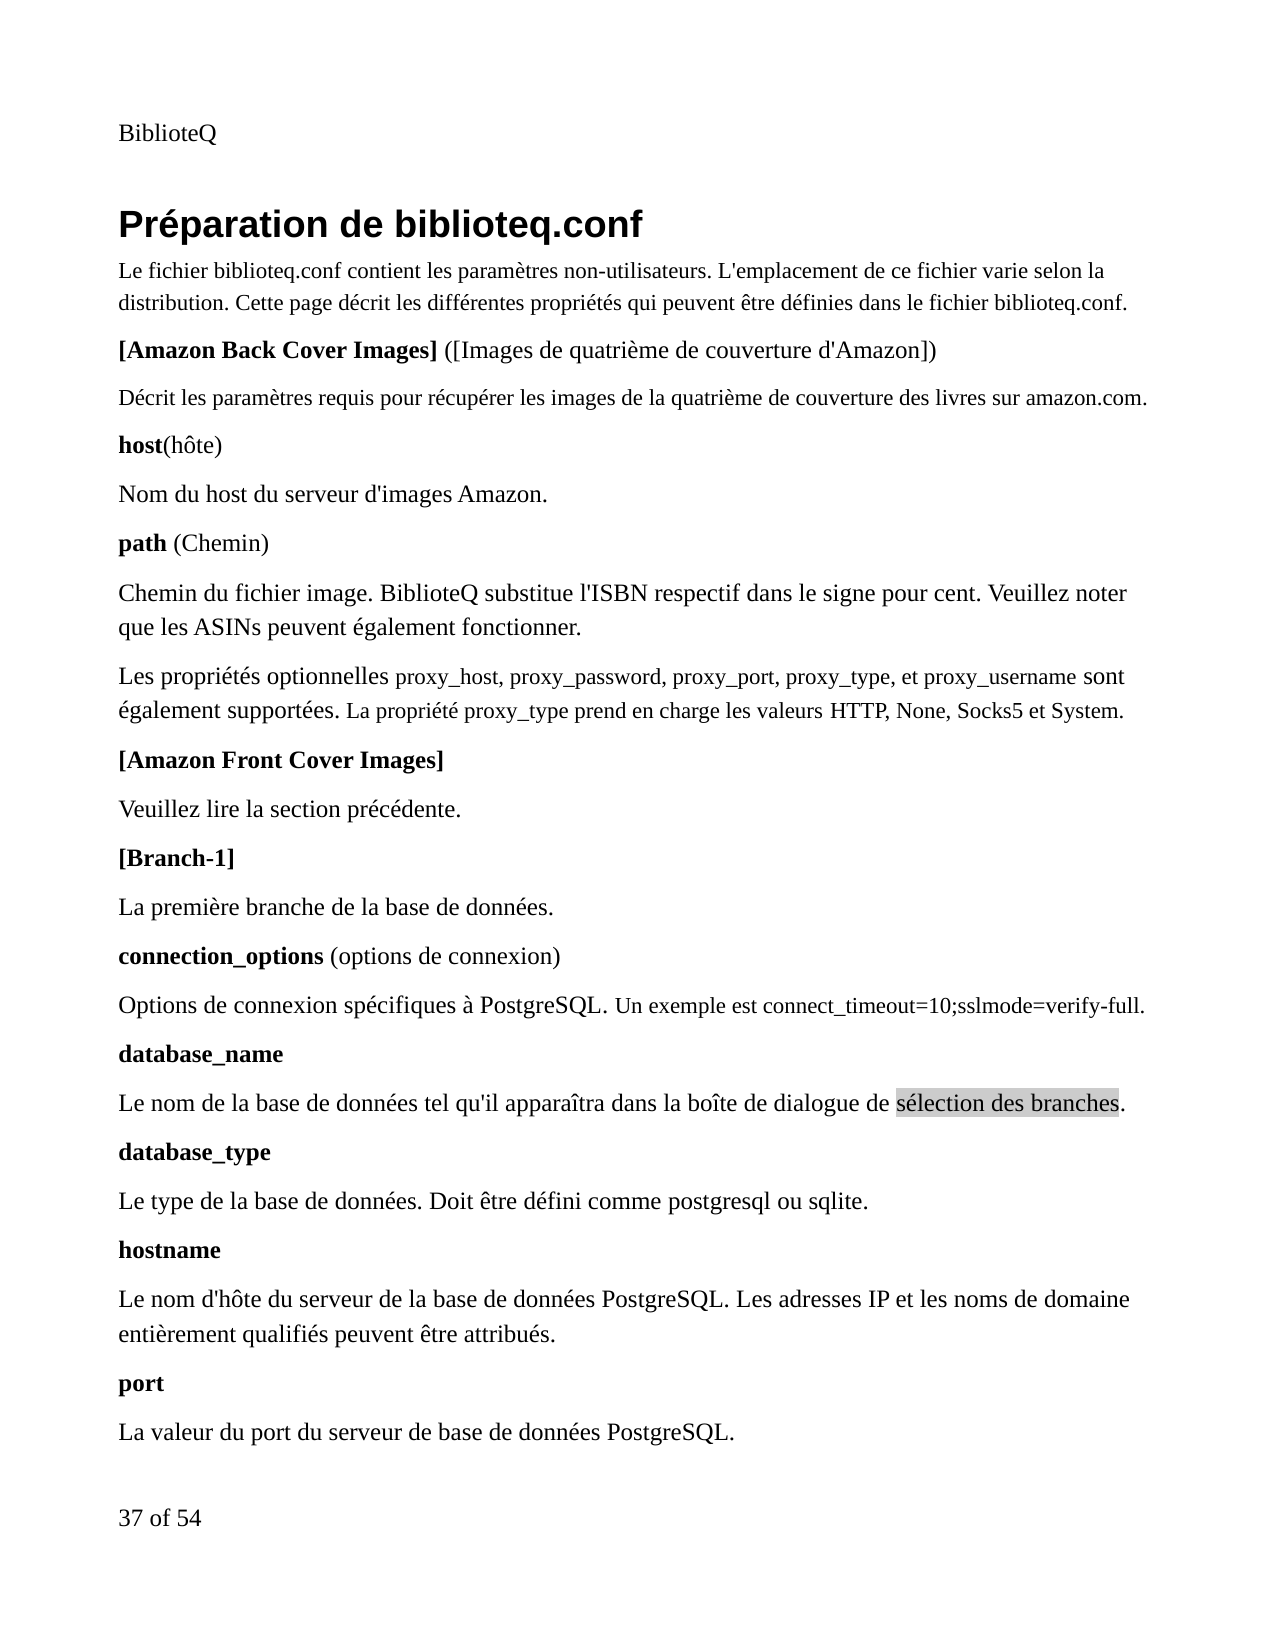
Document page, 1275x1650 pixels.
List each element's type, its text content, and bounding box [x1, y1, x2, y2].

text Nom du host du serveur d'images Amazon. [118, 479, 1157, 508]
text Le nom de la base de données tel qu'il apparaîtra dans la boîte de dialogue de sélection des branches. [118, 1088, 1157, 1117]
text connection_options (options de connexion) [118, 941, 1157, 970]
text Le type de la base de données. Doit être défini comme postgresql ou sqlite. [118, 1186, 1157, 1215]
text host(hôte) [118, 430, 1157, 459]
text Veuillez lire la section précédente. [118, 794, 1157, 822]
text port [118, 1368, 1157, 1397]
text path (Chemin) [118, 528, 1157, 557]
text Chemin du fichier image. BiblioteQ substitue l'ISBN respectif dans le signe pour cent. Veuillez noter que les ASINs peuvent également fonctionner. [118, 578, 1157, 641]
text Le nom d'hôte du serveur de la base de données PostgreSQL. Les adresses IP et les noms de domaine entièrement qualifiés peuvent être attribués. [118, 1284, 1157, 1348]
text La première branche de la base de données. [118, 892, 1157, 921]
text [Amazon Front Cover Images] [118, 745, 1157, 773]
text Options de connexion spécifiques à PostgreSQL. Un exemple est connect_timeout=10;sslmode=verify-full. [118, 990, 1157, 1019]
text [Amazon Back Cover Images] ([Images de quatrième de couverture d'Amazon]) [118, 335, 1157, 364]
text La valeur du port du serveur de base de données PostgreSQL. [118, 1417, 1157, 1446]
subtitle Préparation de biblioteq.conf [118, 201, 1157, 245]
text database_type [118, 1137, 1157, 1166]
text Les propriétés optionnelles proxy_host, proxy_password, proxy_port, proxy_type, et proxy_username sont également supportées. La propriété proxy_type prend en charge les valeurs HTTP, None, Socks5 et System. [118, 661, 1157, 724]
text Décrit les paramètres requis pour récupérer les images de la quatrième de couverture des livres sur amazon.com. [118, 384, 1157, 411]
text hostname [118, 1235, 1157, 1264]
text database_name [118, 1039, 1157, 1068]
text Le fichier biblioteq.conf contient les paramètres non-utilisateurs. L'emplacement de ce fichier varie selon la distribution. Cette page décrit les différentes propriétés qui peuvent être définies dans le fichier biblioteq.conf. [118, 257, 1157, 315]
text [Branch-1] [118, 843, 1157, 872]
